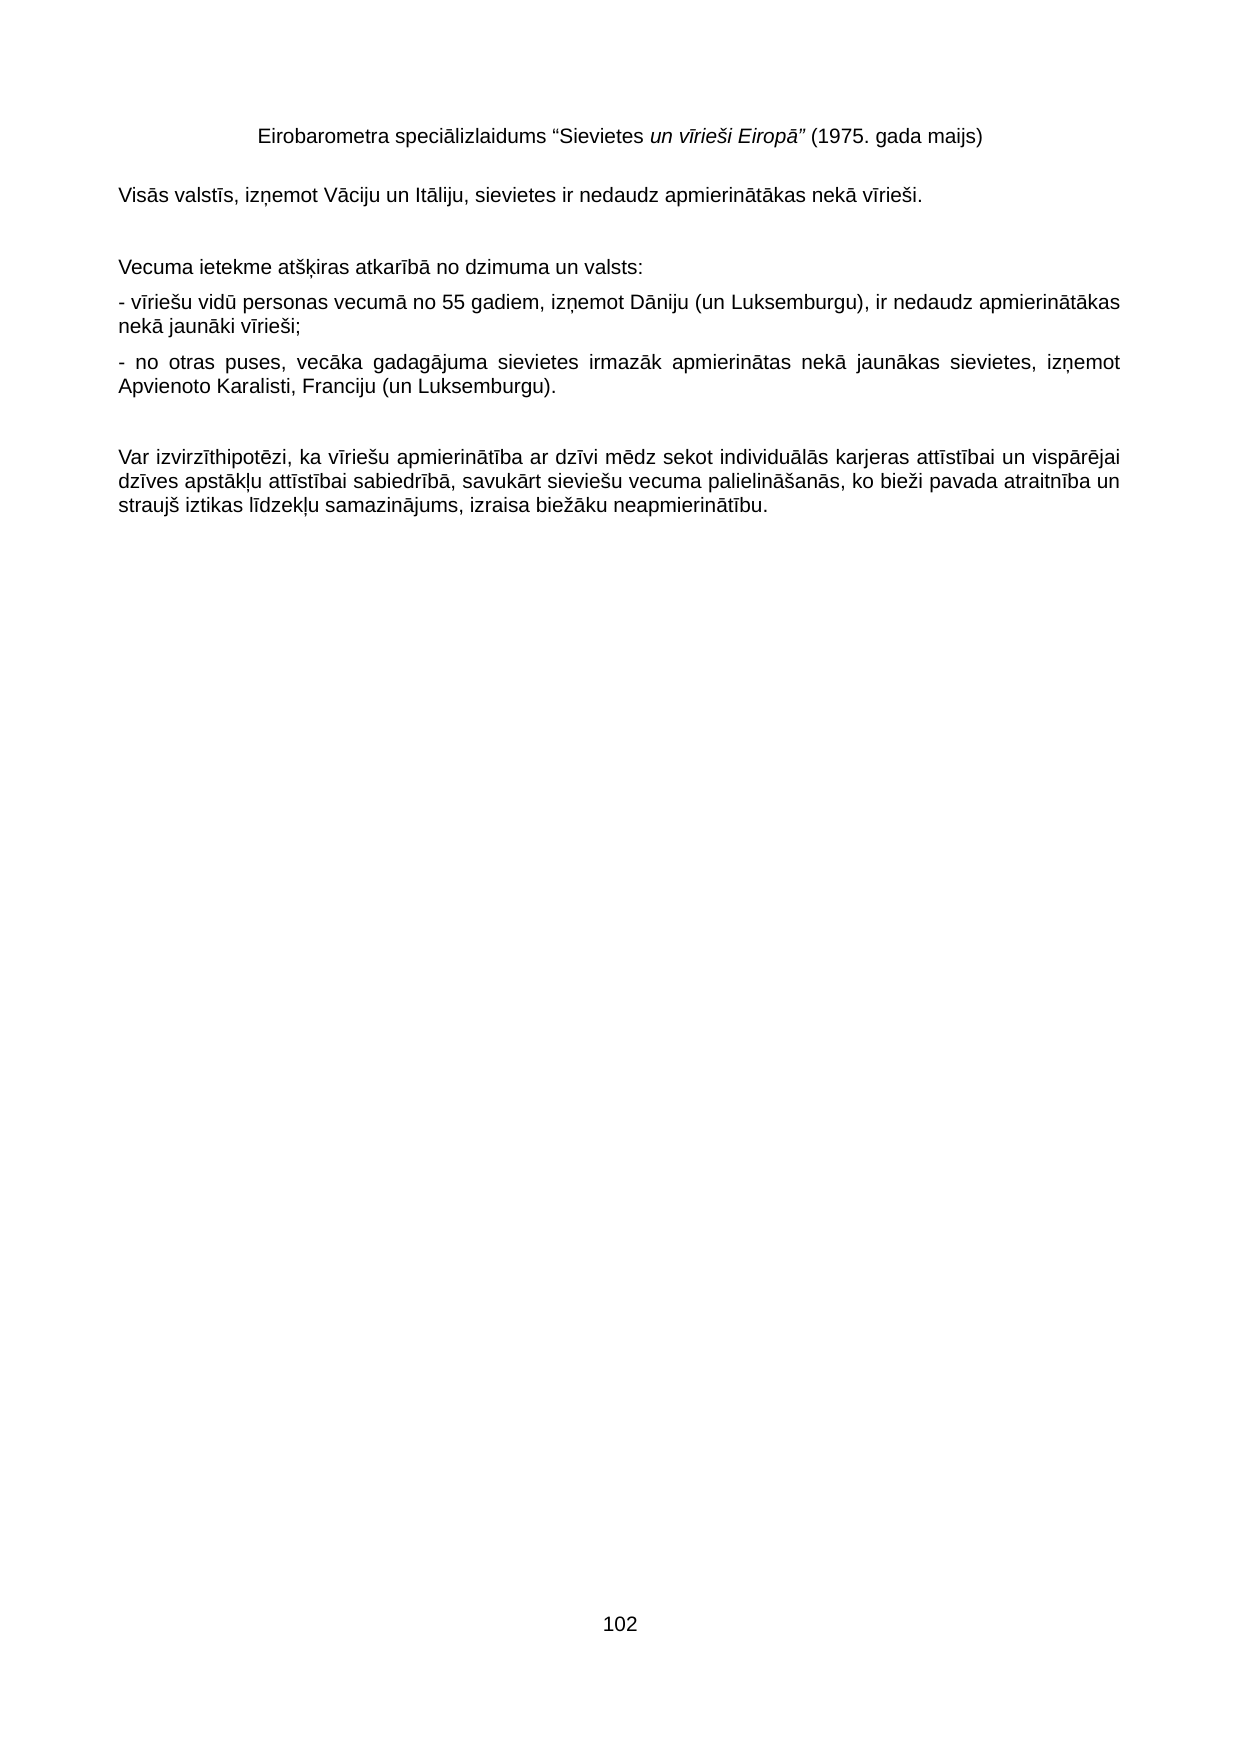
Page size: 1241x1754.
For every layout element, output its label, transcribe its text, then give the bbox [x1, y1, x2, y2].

text Vecuma ietekme atšķiras atkarībā no dzimuma un valsts: [118, 254, 1122, 278]
text - no otras puses, vecāka gadagājuma sievietes irmazāk apmierinātas nekā jaunākas sievietes, izņemot Apvienoto Karalisti, Franciju (un Luksemburgu). [118, 350, 1122, 398]
text Var izvirzīthipotēzi, ka vīriešu apmierinātība ar dzīvi mēdz sekot individuālās karjeras attīstībai un vispārējai dzīves apstākļu attīstībai sabiedrībā, savukārt sieviešu vecuma palielināšanās, ko bieži pavada atraitnība un straujš iztikas līdzekļu samazinājums, izraisa biežāku neapmierinātību. [118, 445, 1122, 517]
text Visās valstīs, izņemot Vāciju un Itāliju, sievietes ir nedaudz apmierinātākas nekā vīrieši. [118, 183, 1122, 207]
text - vīriešu vidū personas vecumā no 55 gadiem, izņemot Dāniju (un Luksemburgu), ir nedaudz apmierinātākas nekā jaunāki vīrieši; [118, 290, 1122, 338]
